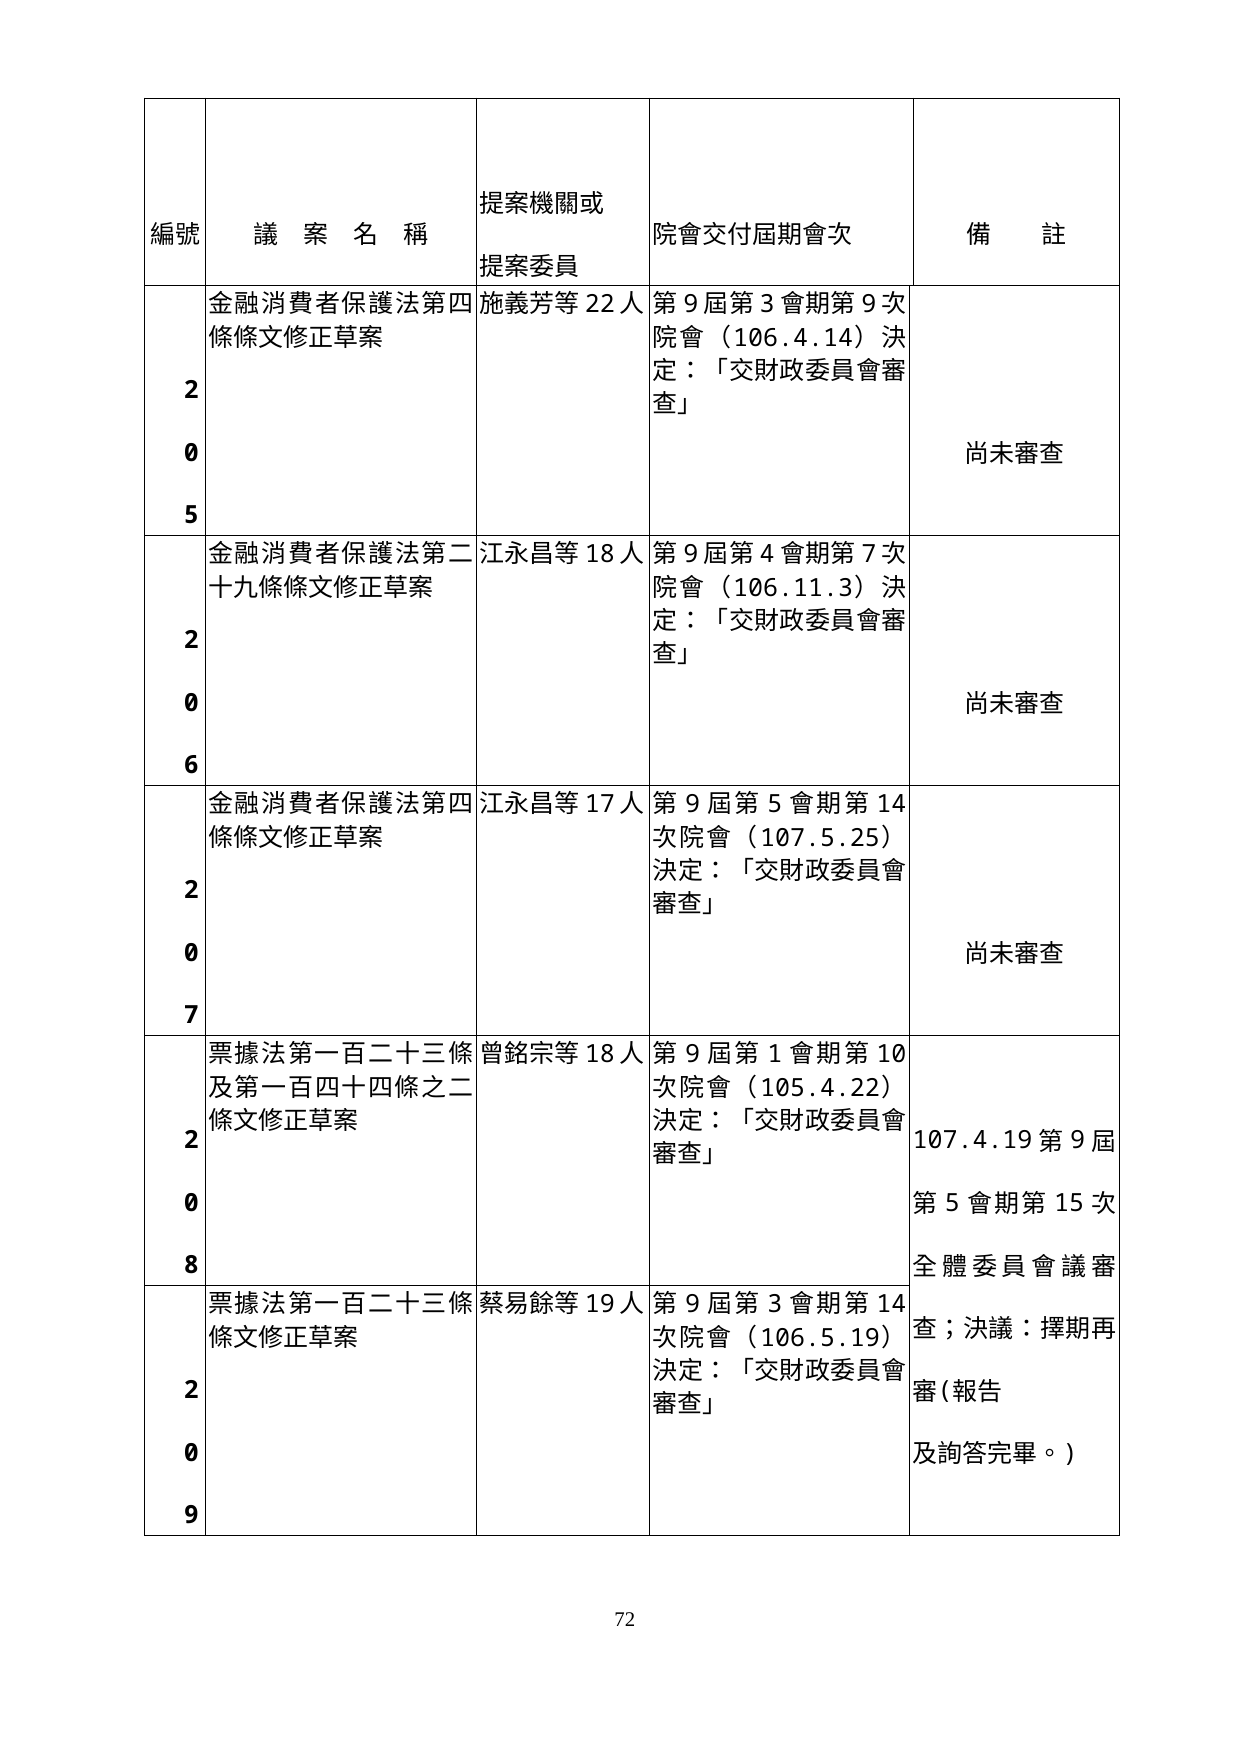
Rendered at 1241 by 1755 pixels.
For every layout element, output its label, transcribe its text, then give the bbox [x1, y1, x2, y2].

table_header 備 註 [914, 99, 1119, 285]
table_cell [145, 786, 205, 1035]
table_cell [145, 1286, 205, 1535]
table_cell 蔡易餘等19人 [477, 1286, 649, 1535]
table_cell 施義芳等22人 [477, 286, 649, 535]
table_cell 江永昌等18人 [477, 536, 649, 785]
table_cell 江永昌等17人 [477, 786, 649, 1035]
table_cell 第9屆第5會期第14次院會（107.5.25）決定：「交財政委員會審查」 [650, 786, 909, 1035]
table_header 提案機關或 提案委員 [477, 99, 649, 285]
table_cell 金融消費者保護法第四條條文修正草案 [206, 786, 476, 1035]
table_cell 第9屆第4會期第7次院會（106.11.3）決定：「交財政委員會審查」 [650, 536, 909, 785]
table_cell 金融消費者保護法第四條條文修正草案 [206, 286, 476, 535]
table_cell 第9屆第3會期第14次院會（106.5.19）決定：「交財政委員會審查」 [650, 1286, 909, 1535]
table_header 院會交付屆期會次 [650, 99, 913, 285]
table_cell 票據法第一百二十三條條文修正草案 [206, 1286, 476, 1535]
table_cell 第9屆第1會期第10次院會（105.4.22）決定：「交財政委員會審查」 [650, 1036, 909, 1285]
table_cell 尚未審查 [910, 536, 1119, 785]
table_cell 曾銘宗等18人 [477, 1036, 649, 1285]
table_header 編號 [145, 99, 205, 285]
table_header 議 案 名 稱 [206, 99, 476, 285]
table_cell 金融消費者保護法第二十九條條文修正草案 [206, 536, 476, 785]
table_cell 票據法第一百二十三條及第一百四十四條之二條文修正草案 [206, 1036, 476, 1285]
table_cell 尚未審查 [910, 286, 1119, 535]
table_cell [145, 536, 205, 785]
table_cell 107.4.19第9屆第5會期第15次全體委員會議審查；決議：擇期再審(報告 及詢答完畢。) [910, 1036, 1119, 1535]
table_cell 尚未審查 [910, 786, 1119, 1035]
table_cell 第9屆第3會期第9次院會（106.4.14）決定：「交財政委員會審查」 [650, 286, 909, 535]
table_cell [145, 286, 205, 535]
table_cell [145, 1036, 205, 1285]
